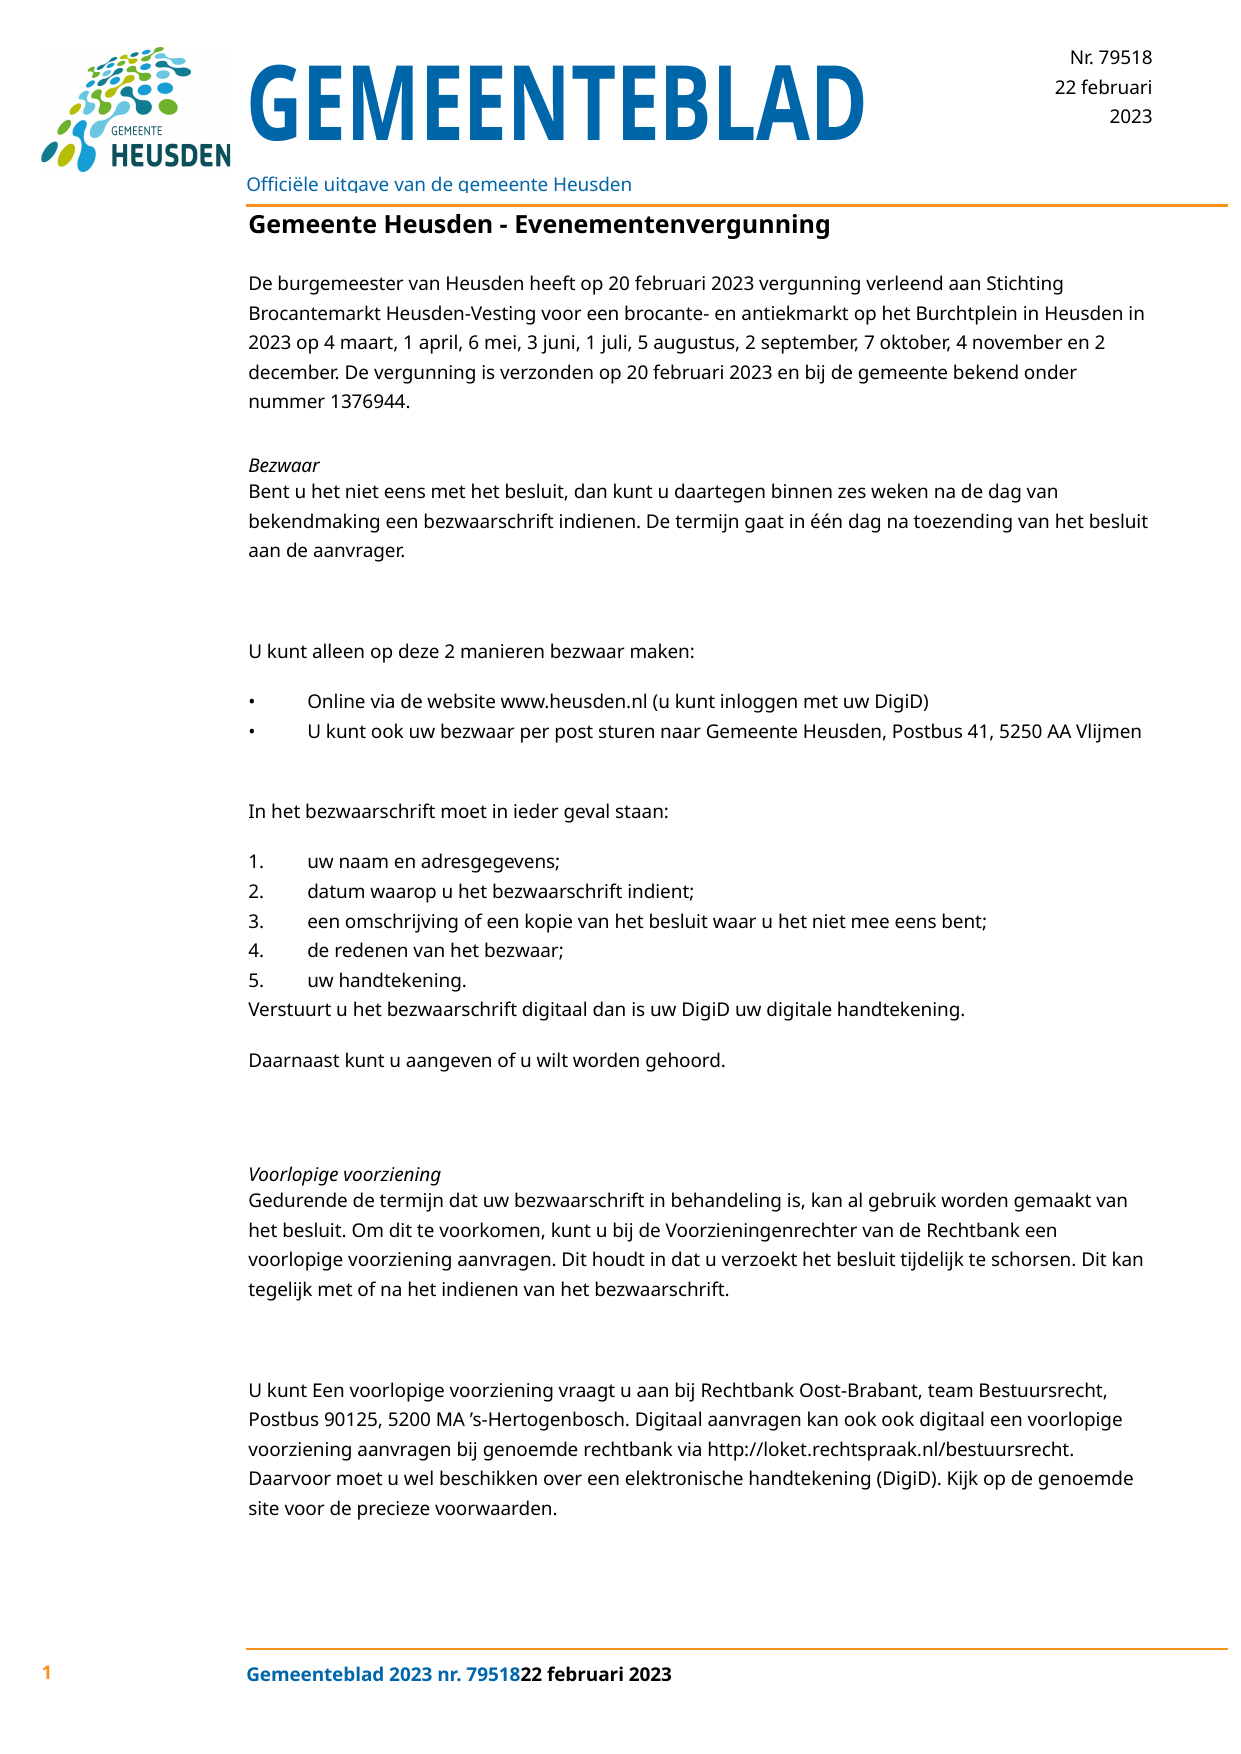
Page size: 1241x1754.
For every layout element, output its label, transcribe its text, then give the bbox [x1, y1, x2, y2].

list U kunt ook uw bezwaar per post sturen naar Gemeente Heusden, Postbus 41, 5250 AA Vlijmen [248, 718, 1152, 744]
list uw handtekening. [248, 967, 1152, 993]
text Daarnaast kunt u aangeven of u wilt worden gehoord. [248, 1047, 1152, 1073]
text Bent u het niet eens met het besluit, dan kunt u daartegen binnen zes weken na de dag van bekendmaking een bezwaarschrift indienen. De termijn gaat in één dag na toezending van het besluit aan de aanvrager. [248, 478, 1152, 563]
text Gedurende de termijn dat uw bezwaarschrift in behandeling is, kan al gebruik worden gemaakt van het besluit. Om dit te voorkomen, kunt u bij de Voorzieningenrechter van de Rechtbank een voorlopige voorziening aanvragen. Dit houdt in dat u verzoekt het besluit tijdelijk te schorsen. Dit kan tegelijk met of na het indienen van het bezwaarschrift. [248, 1187, 1152, 1302]
picture [41, 47, 231, 172]
text Gemeente Heusden - Evenementenvergunning [248, 207, 1152, 241]
list een omschrijving of een kopie van het besluit waar u het niet mee eens bent; [248, 908, 1152, 934]
text Voorlopige voorziening [248, 1161, 1152, 1187]
text Bezwaar [248, 453, 1152, 478]
text In het bezwaarschrift moet in ieder geval staan: [248, 798, 1152, 824]
text Verstuurt u het bezwaarschrift digitaal dan is uw DigiD uw digitale handtekening. [248, 997, 1152, 1022]
list de redenen van het bezwaar; [248, 937, 1152, 963]
list Online via de website www.heusden.nl (u kunt inloggen met uw DigiD) [248, 689, 1152, 714]
list datum waarop u het bezwaarschrift indient; [248, 878, 1152, 904]
text De burgemeester van Heusden heeft op 20 februari 2023 vergunning verleend aan Stichting Brocantemarkt Heusden-Vesting voor een brocante- en antiekmarkt op het Burchtplein in Heusden in 2023 op 4 maart, 1 april, 6 mei, 3 juni, 1 juli, 5 augustus, 2 september, 7 oktober, 4 november en 2 december. De vergunning is verzonden op 20 februari 2023 en bij de gemeente bekend onder nummer 1376944. [248, 270, 1152, 414]
text U kunt alleen op deze 2 manieren bezwaar maken: [248, 638, 1152, 664]
list uw naam en adresgegevens; [248, 849, 1152, 874]
text U kunt Een voorlopige voorziening vraagt u aan bij Rechtbank Oost-Brabant, team Bestuursrecht, Postbus 90125, 5200 MA ’s-Hertogenbosch. Digitaal aanvragen kan ook ook digitaal een voorlopige voorziening aanvragen bij genoemde rechtbank via http://loket.rechtspraak.nl/bestuursrecht. Daarvoor moet u wel beschikken over een elektronische handtekening (DigiD). Kijk op de genoemde site voor de precieze voorwaarden. [248, 1377, 1152, 1521]
